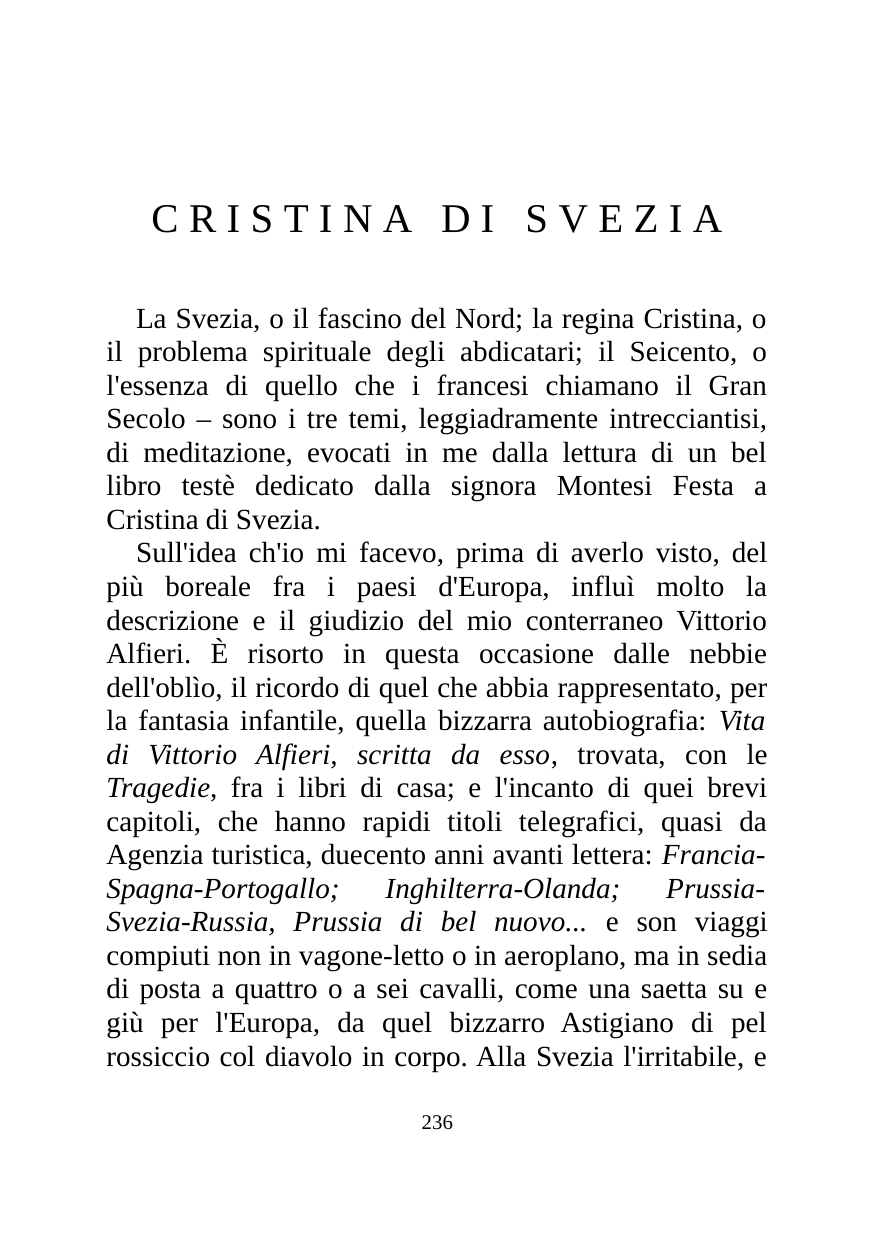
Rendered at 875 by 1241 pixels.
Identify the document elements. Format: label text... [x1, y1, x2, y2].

subtitle CRISTINA DI SVEZIA [106, 195, 768, 242]
text La Svezia, o il fascino del Nord; la regina Cristina, o il problema spirituale degli abdicatari; il Seicento, o l'essenza di quello che i francesi chiamano il Gran Secolo – sono i tre temi, leggiadramente intrecciantisi, di meditazione, evocati in me dalla lettura di un bel libro testè dedicato dalla signora Montesi Festa a Cristina di Svezia. [106, 301, 768, 536]
text Sull'idea ch'io mi facevo, prima di averlo visto, del più boreale fra i paesi d'Europa, influì molto la descrizione e il giudizio del mio conterraneo Vittorio Alfieri. È risorto in questa occasione dalle nebbie dell'oblìo, il ricordo di quel che abbia rappresentato, per la fantasia infantile, quella bizzarra autobiografia: Vita di Vittorio Alfieri, scritta da esso, trovata, con le Tragedie, fra i libri di casa; e l'incanto di quei brevi capitoli, che hanno rapidi titoli telegrafici, quasi da Agenzia turistica, duecento anni avanti lettera: Francia-Spagna-Portogallo; Inghilterra-Olanda; Prussia-Svezia-Russia, Prussia di bel nuovo... e son viaggi compiuti non in vagone-letto o in aeroplano, ma in sedia di posta a quattro o a sei cavalli, come una saetta su e giù per l'Europa, da quel bizzarro Astigiano di pel rossiccio col diavolo in corpo. Alla Svezia l'irritabile, e [106, 536, 768, 1072]
